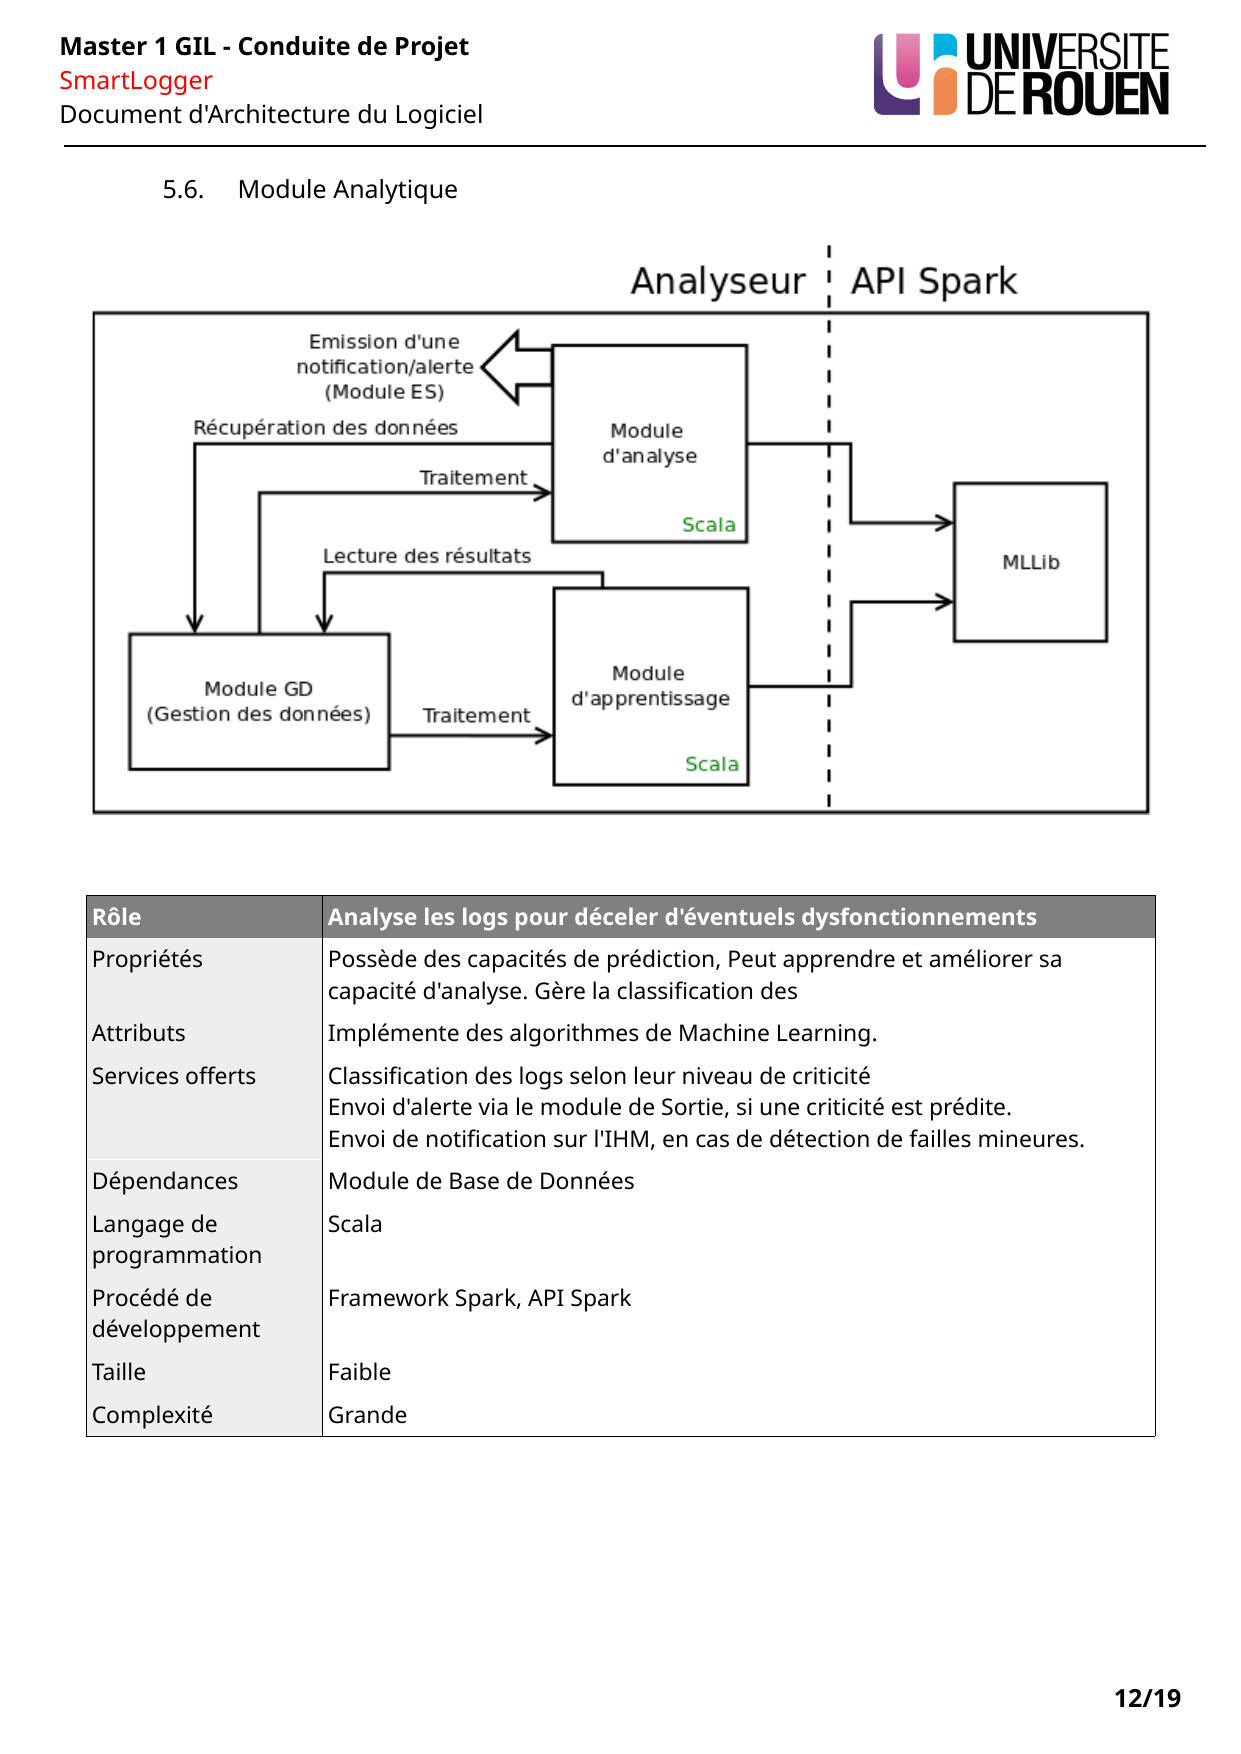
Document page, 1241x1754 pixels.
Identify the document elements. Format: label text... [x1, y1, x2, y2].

table_cell Langage de programmation [87, 1202, 322, 1276]
table_cell Scala [323, 1202, 1155, 1276]
table_cell Complexité [87, 1393, 322, 1436]
table_header Rôle [87, 896, 322, 938]
picture [872, 32, 1170, 118]
table_cell Implémente des algorithmes de Machine Learning. [323, 1012, 1155, 1054]
subtitle Module Analytique [162, 172, 1181, 206]
table_cell Services offerts [87, 1054, 322, 1159]
table_cell Possède des capacités de prédiction, Peut apprendre et améliorer sa capacité d'analyse. Gère la classification des [323, 938, 1155, 1012]
table_cell Taille [87, 1350, 322, 1393]
table_cell Attributs [87, 1012, 322, 1054]
table_cell Classification des logs selon leur niveau de criticité Envoi d'alerte via le module de Sortie, si une criticité est prédite. Envoi de notification sur l'IHM, en cas de détection de failles mineures. [323, 1054, 1155, 1159]
table_cell Module de Base de Données [323, 1160, 1155, 1202]
picture [92, 244, 1151, 815]
table_cell Framework Spark, API Spark [323, 1276, 1155, 1350]
table_cell Dépendances [87, 1160, 322, 1202]
table_cell Grande [323, 1393, 1155, 1436]
table_cell Procédé de développement [87, 1276, 322, 1350]
table_cell Faible [323, 1350, 1155, 1393]
table_header Analyse les logs pour déceler d'éventuels dysfonctionnements [323, 896, 1155, 938]
table_cell Propriétés [87, 938, 322, 1012]
